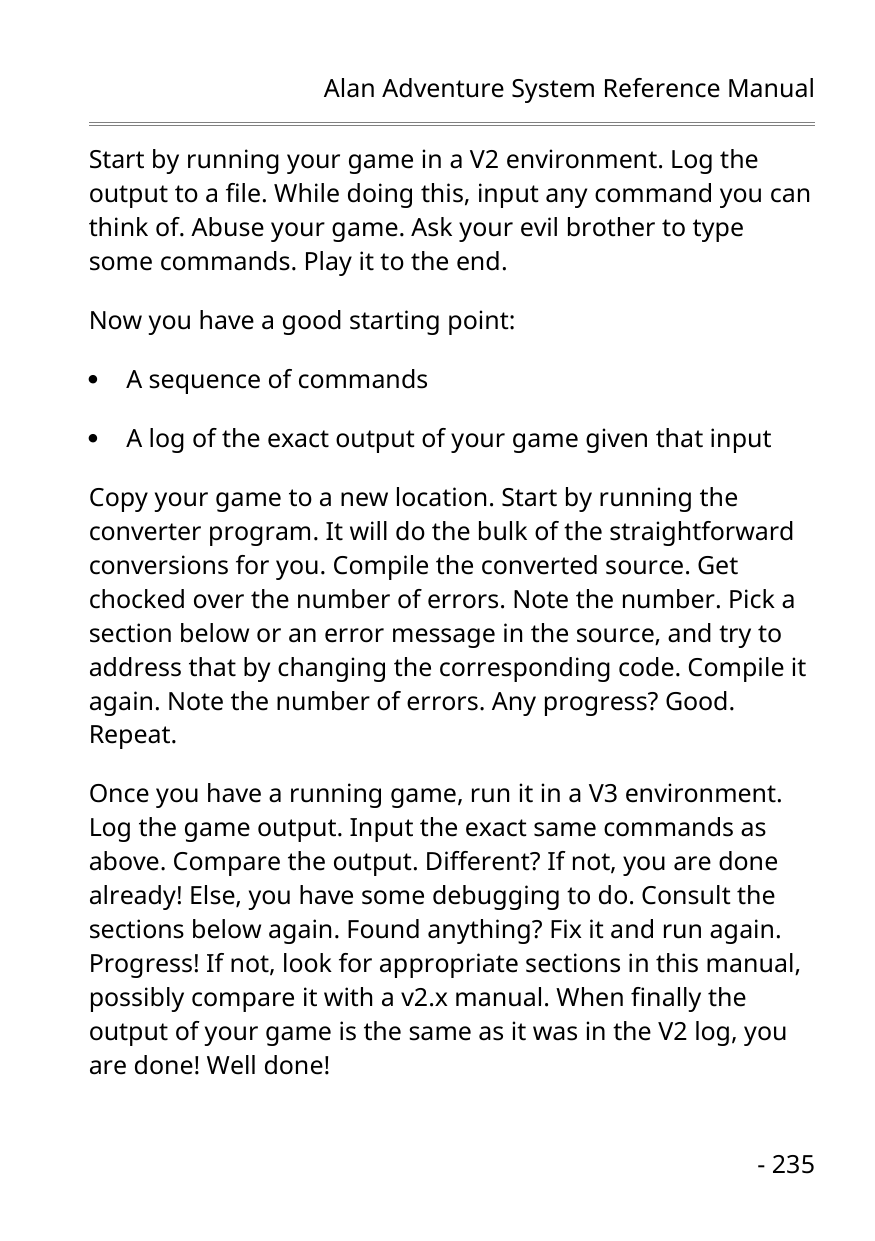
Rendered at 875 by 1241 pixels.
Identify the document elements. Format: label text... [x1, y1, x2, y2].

list A log of the exact output of your game given that input [88, 421, 815, 455]
text Now you have a good starting point: [88, 303, 815, 337]
text Copy your game to a new location. Start by running the converter program. It will do the bulk of the straightforward conversions for you. Compile the converted source. Get chocked over the number of errors. Note the number. Pick a section below or an error message in the source, and try to address that by changing the corresponding code. Compile it again. Note the number of errors. Any progress? Good. Repeat. [88, 480, 815, 751]
text Once you have a running game, run it in a V3 environment. Log the game output. Input the exact same commands as above. Compare the output. Different? If not, you are done already! Else, you have some debugging to do. Consult the sections below again. Found anything? Fix it and run again. Progress! If not, look for appropriate sections in this manual, possibly compare it with a v2.x manual. When finally the output of your game is the same as it was in the V2 log, you are done! Well done! [88, 776, 815, 1082]
list A sequence of commands [88, 362, 815, 396]
text Start by running your game in a V2 environment. Log the output to a file. While doing this, input any command you can think of. Abuse your game. Ask your evil brother to type some commands. Play it to the end. [88, 142, 815, 278]
